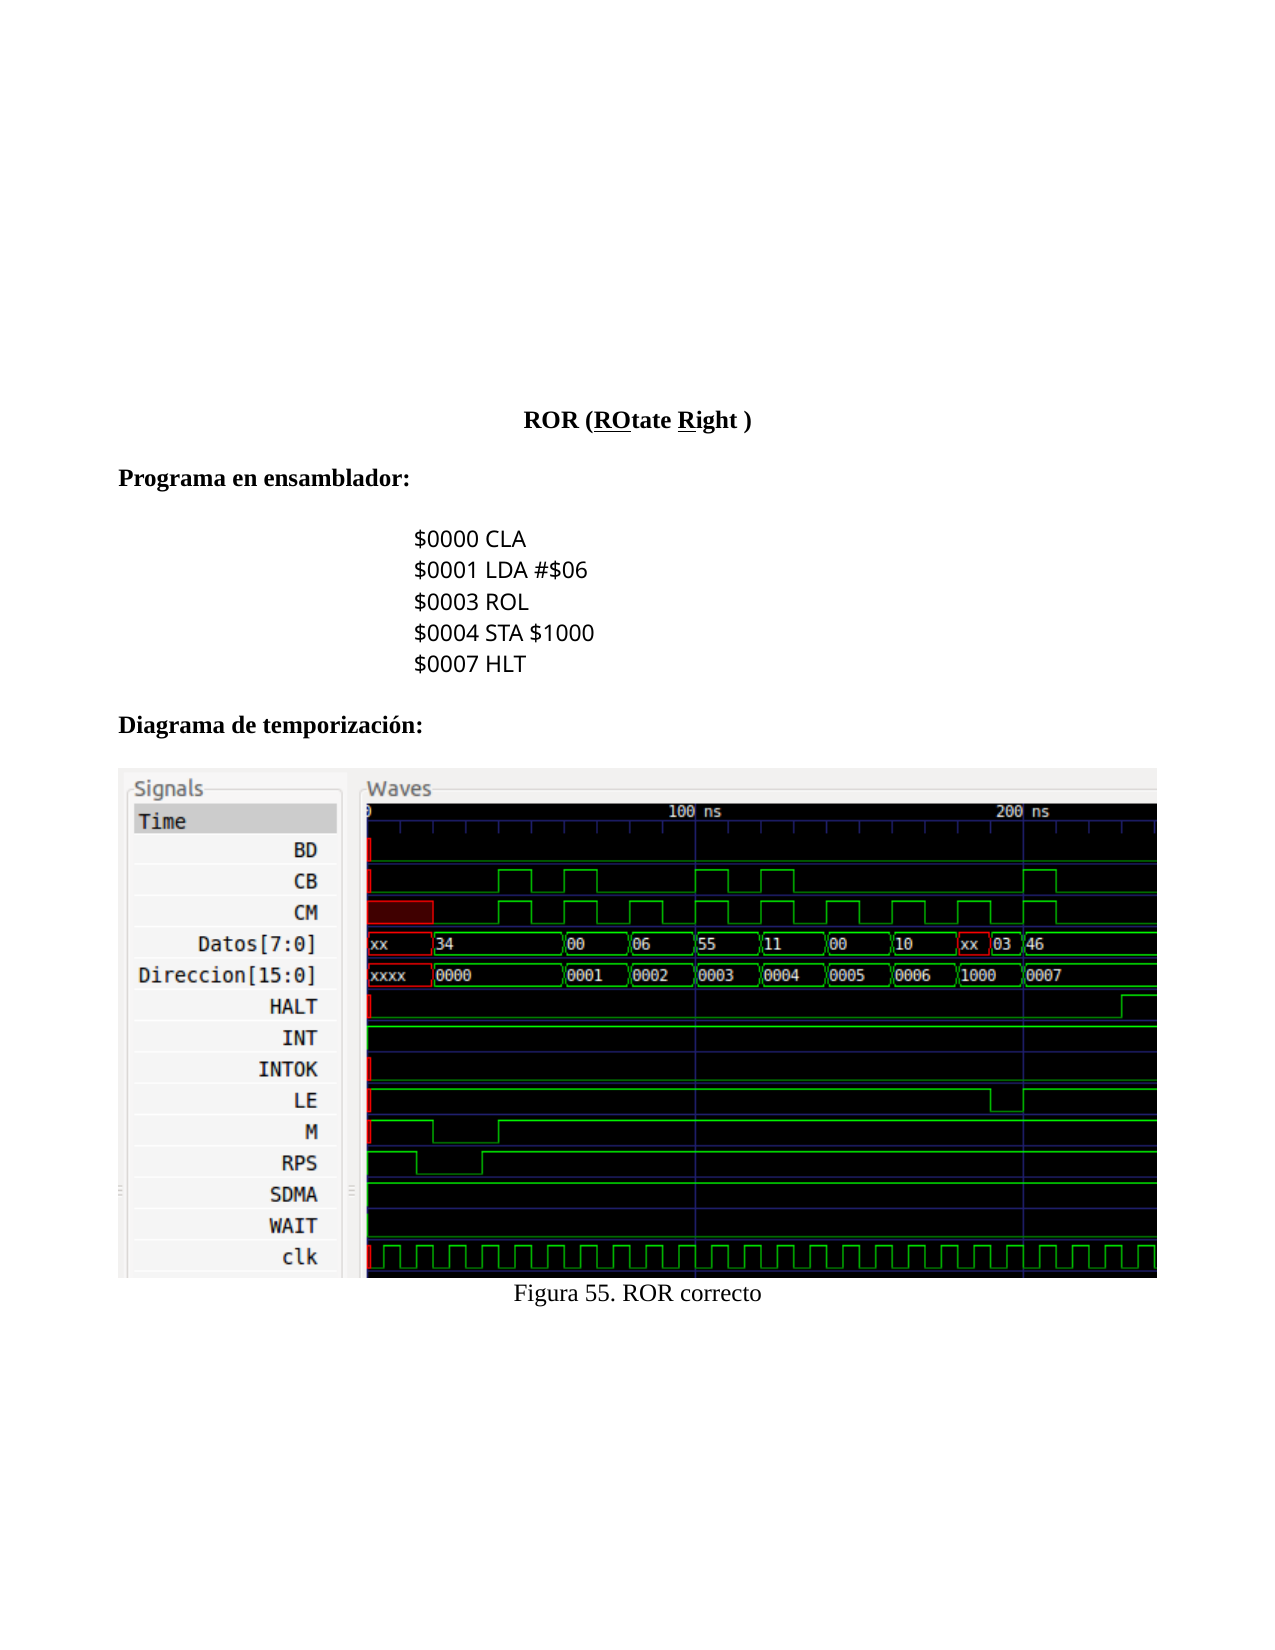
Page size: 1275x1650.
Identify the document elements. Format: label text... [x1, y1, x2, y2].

text $0001 LDA #$06 [118, 554, 1157, 586]
text Programa en ensamblador: [118, 463, 1157, 492]
text $0004 STA $1000 [118, 617, 1157, 648]
text Figura 55. ROR correcto [118, 1278, 1157, 1307]
text $0003 ROL [118, 586, 1157, 617]
text $0000 CLA [118, 523, 1157, 554]
text ROR (ROtate Right ) [118, 406, 1157, 434]
text $0007 HLT [118, 648, 1157, 679]
text Diagrama de temporización: [118, 711, 1157, 739]
picture [118, 768, 1157, 1278]
